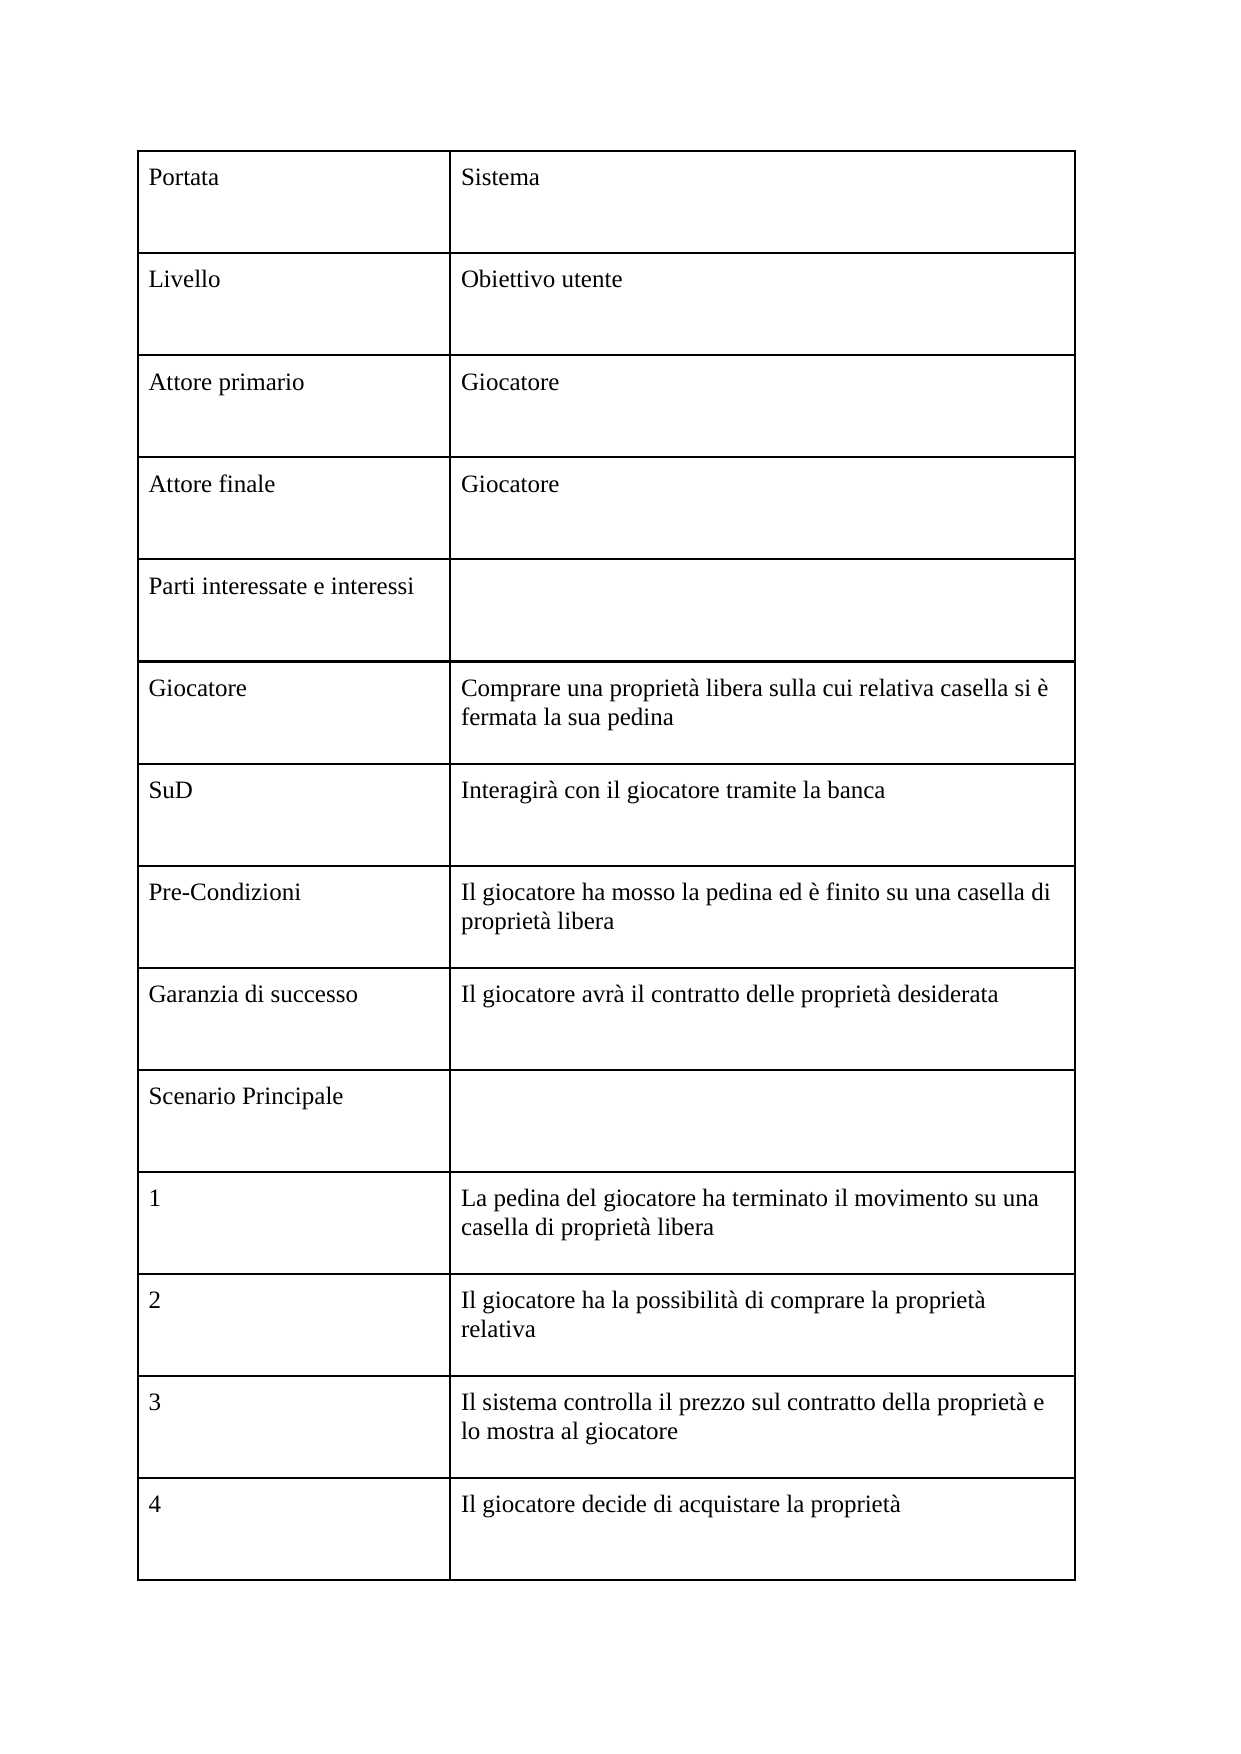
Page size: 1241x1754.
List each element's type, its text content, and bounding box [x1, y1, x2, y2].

table_cell Portata [139, 152, 449, 252]
table_cell [451, 560, 1074, 660]
table_cell 2 [139, 1275, 449, 1375]
table_cell Il giocatore ha la possibilità di comprare la proprietà relativa [451, 1275, 1074, 1375]
table_cell Attore primario [139, 356, 449, 456]
table_cell 1 [139, 1173, 449, 1273]
table_cell Parti interessate e interessi [139, 560, 449, 660]
table_cell [451, 1071, 1074, 1171]
table_cell Attore finale [139, 458, 449, 558]
table_cell Obiettivo utente [451, 254, 1074, 354]
table_cell Interagirà con il giocatore tramite la banca [451, 765, 1074, 864]
table_cell Livello [139, 254, 449, 354]
table_cell Comprare una proprietà libera sulla cui relativa casella si è fermata la sua pedina [451, 663, 1074, 762]
table_cell Il giocatore ha mosso la pedina ed è finito su una casella di proprietà libera [451, 867, 1074, 967]
table_cell Garanzia di successo [139, 969, 449, 1069]
table_cell Il giocatore avrà il contratto delle proprietà desiderata [451, 969, 1074, 1069]
table_cell 3 [139, 1377, 449, 1477]
table_cell SuD [139, 765, 449, 864]
table_cell Giocatore [451, 356, 1074, 456]
table_cell Pre-Condizioni [139, 867, 449, 967]
table_cell Sistema [451, 152, 1074, 252]
table_cell Giocatore [451, 458, 1074, 558]
table_cell Giocatore [139, 663, 449, 762]
table_cell Il sistema controlla il prezzo sul contratto della proprietà e lo mostra al giocatore [451, 1377, 1074, 1477]
table_cell 4 [139, 1479, 449, 1579]
table_cell Scenario Principale [139, 1071, 449, 1171]
table_cell La pedina del giocatore ha terminato il movimento su una casella di proprietà libera [451, 1173, 1074, 1273]
table_cell Il giocatore decide di acquistare la proprietà [451, 1479, 1074, 1579]
